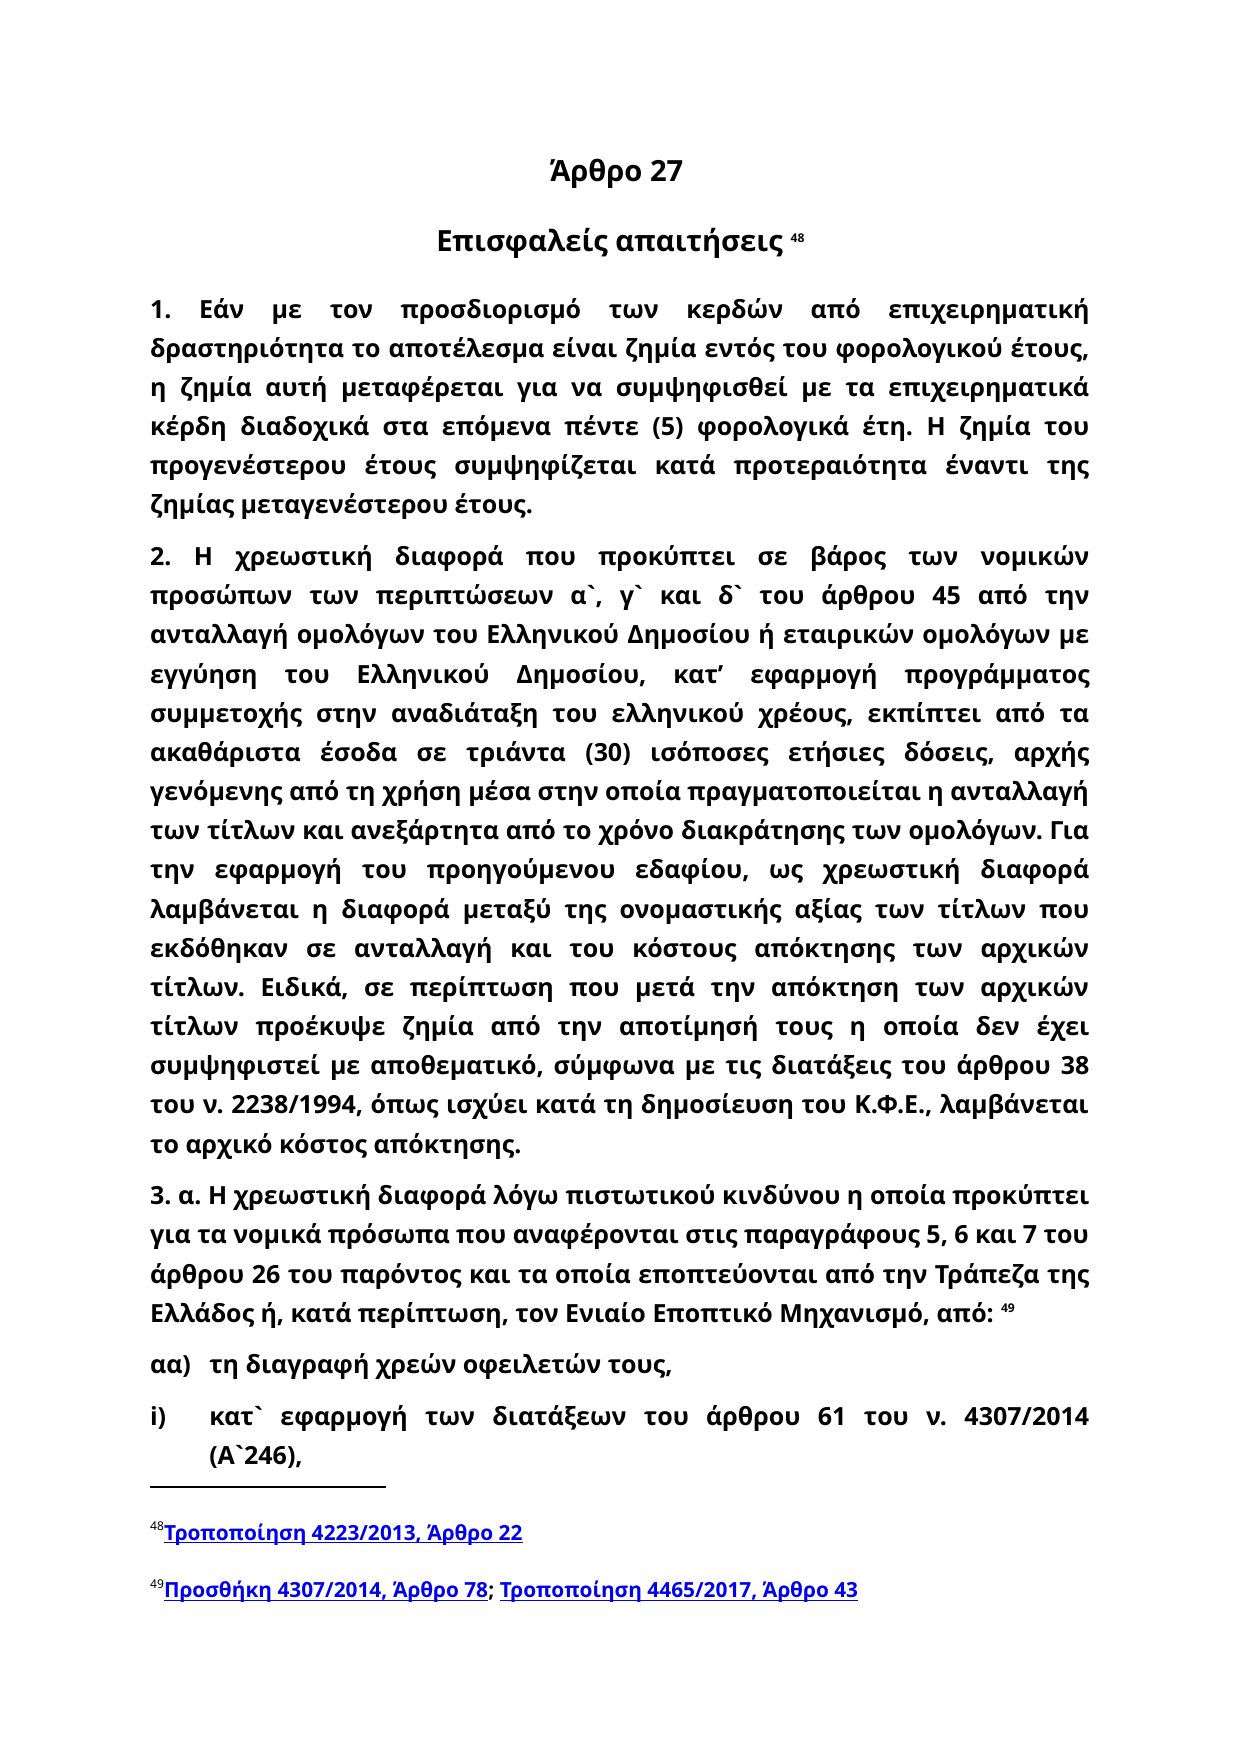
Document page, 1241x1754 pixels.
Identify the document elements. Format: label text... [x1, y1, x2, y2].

list αα) τη διαγραφή χρεών οφειλετών τους, [150, 1347, 1090, 1381]
text 3. α. Η χρεωστική διαφορά λόγω πιστωτικού κινδύνου η οποία προκύπτει για τα νομικά πρόσωπα που αναφέρονται στις παραγράφους 5, 6 και 7 του άρθρου 26 του παρόντος και τα οποία εποπτεύονται από την Τράπεζα της Ελλάδος ή, κατά περίπτωση, τον Ενιαίο Εποπτικό Μηχανισμό, από: [150, 1178, 1090, 1329]
list i) κατ` εφαρμογή των διατάξεων του άρθρου 61 του ν. 4307/2014 (Α`246), [150, 1399, 1090, 1472]
text 1. Εάν με τον προσδιορισμό των κερδών από επιχειρηματική δραστηριότητα το αποτέλεσμα είναι ζημία εντός του φορολογικού έτους, η ζημία αυτή μεταφέρεται για να συμψηφισθεί με τα επιχειρηματικά κέρδη διαδοχικά στα επόμενα πέντε (5) φορολογικά έτη. Η ζημία του προγενέστερου έτους συμψηφίζεται κατά προτεραιότητα έναντι της ζημίας μεταγενέστερου έτους. [150, 291, 1090, 521]
subtitle Επισφαλείς απαιτήσεις [150, 221, 1090, 260]
text 2. Η χρεωστική διαφορά που προκύπτει σε βάρος των νομικών προσώπων των περιπτώσεων α`, γ` και δ` του άρθρου 45 από την ανταλλαγή ομολόγων του Ελληνικού Δημοσίου ή εταιρικών ομολόγων με εγγύηση του Ελληνικού Δημοσίου, κατ’ εφαρμογή προγράμματος συμμετοχής στην αναδιάταξη του ελληνικού χρέους, εκπίπτει από τα ακαθάριστα έσοδα σε τριάντα (30) ισόποσες ετήσιες δόσεις, αρχής γενόμενης από τη χρήση μέσα στην οποία πραγματοποιείται η ανταλλαγή των τίτλων και ανεξάρτητα από το χρόνο διακράτησης των ομολόγων. Για την εφαρμογή του προηγούμενου εδαφίου, ως χρεωστική διαφορά λαμβάνεται η διαφορά μεταξύ της ονομαστικής αξίας των τίτλων που εκδόθηκαν σε ανταλλαγή και του κόστους απόκτησης των αρχικών τίτλων. Ειδικά, σε περίπτωση που μετά την απόκτηση των αρχικών τίτλων προέκυψε ζημία από την αποτίμησή τους η οποία δεν έχει συμψηφιστεί με αποθεματικό, σύμφωνα με τις διατάξεις του άρθρου 38 του ν. 2238/1994, όπως ισχύει κατά τη δημοσίευση του Κ.Φ.Ε., λαμβάνεται το αρχικό κόστος απόκτησης. [150, 539, 1090, 1160]
text Τροποποίηση 4223/2013, Άρθρο 22 [150, 1518, 1090, 1546]
text Προσθήκη 4307/2014, Άρθρο 78; Τροποποίηση 4465/2017, Άρθρο 43 [150, 1576, 1090, 1604]
subtitle Άρθρο 27 [150, 150, 1090, 190]
